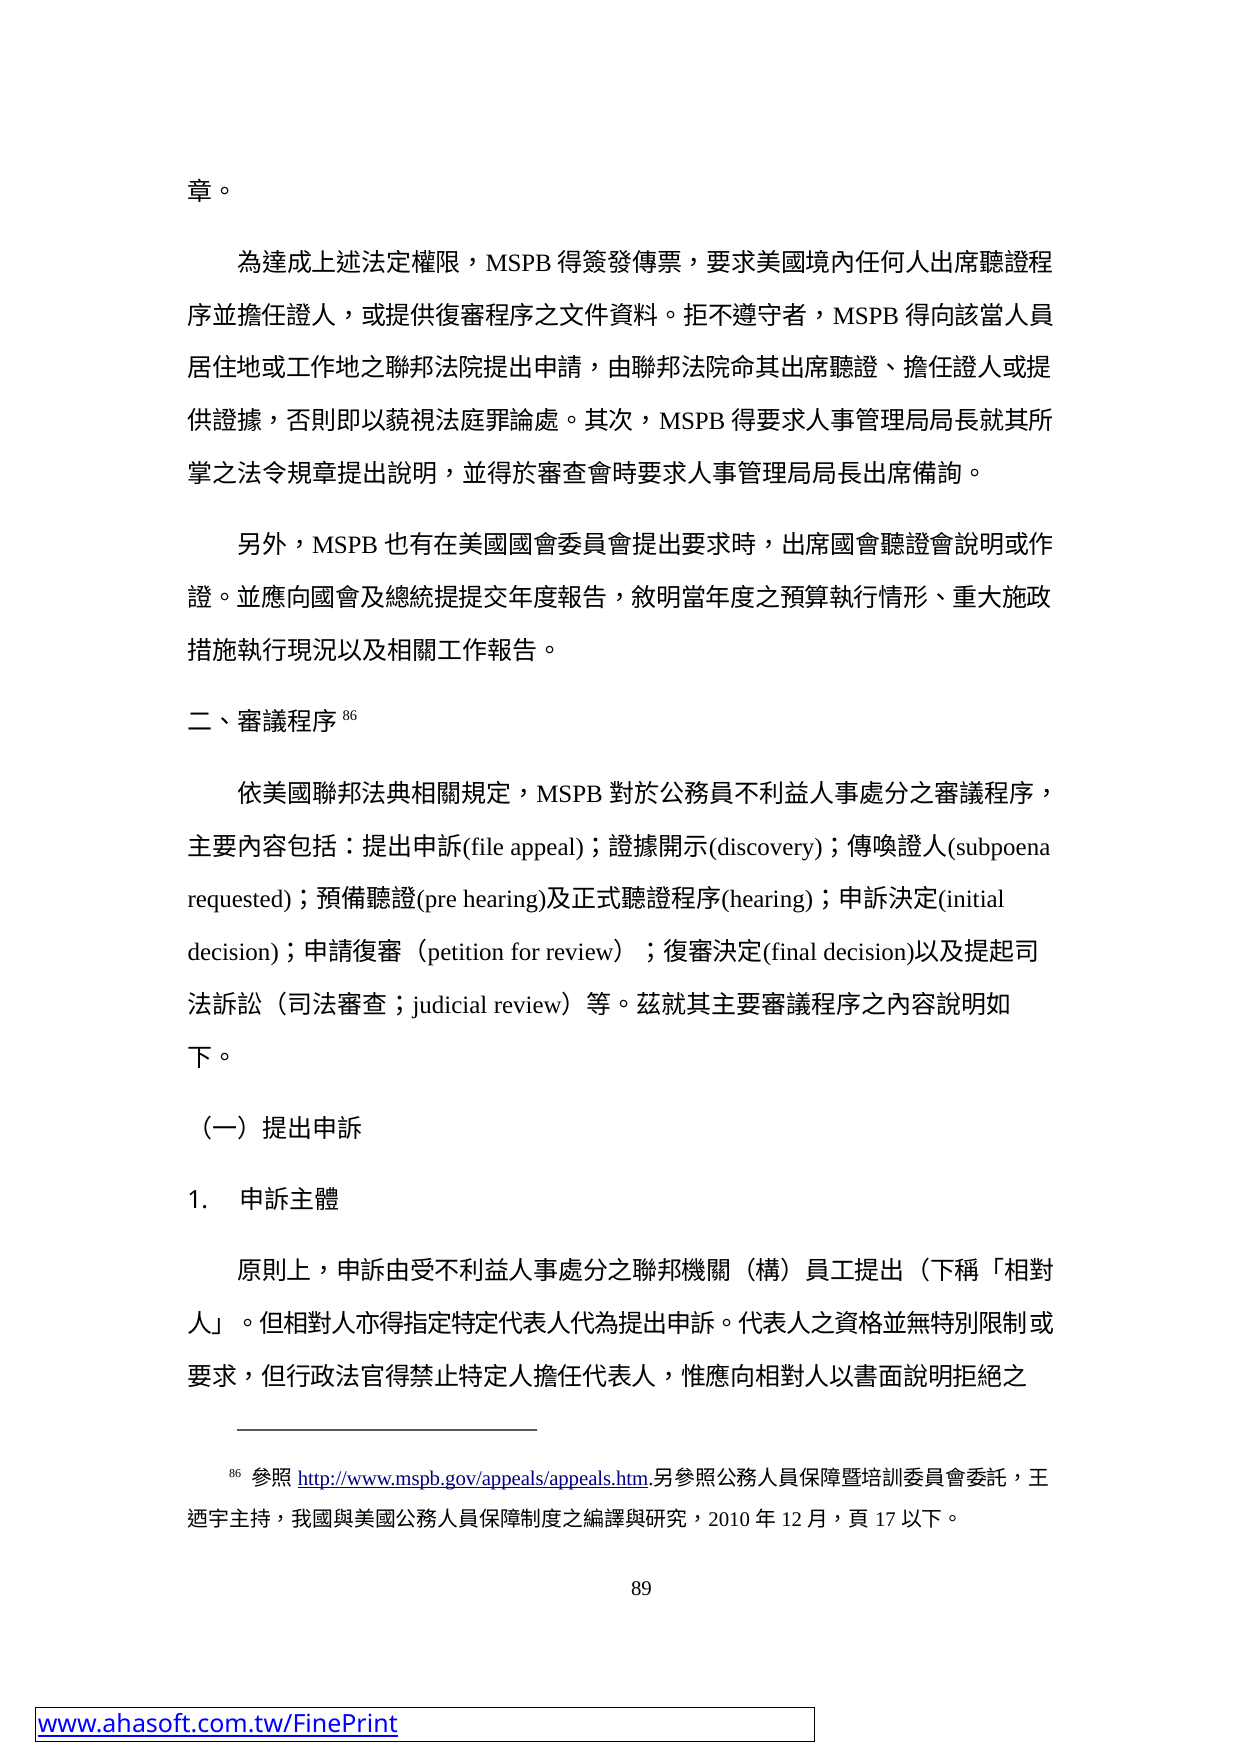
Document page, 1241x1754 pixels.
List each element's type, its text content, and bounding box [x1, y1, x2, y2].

text 為達成上述法定權限，MSPB 得簽發傳票，要求美國境內任何人出席聽證程序並擔任證人，或提供復審程序之文件資料。拒不遵守者，MSPB 得向該當人員居住地或工作地之聯邦法院提出申請，由聯邦法院命其出席聽證、擔任證人或提供證據，否則即以藐視法庭罪論處。其次，MSPB 得要求人事管理局局長就其所掌之法令規章提出說明，並得於審查會時要求人事管理局局長出席備詢。 [187, 245, 1054, 489]
text （一）提出申訴 [187, 1111, 1078, 1144]
text 依美國聯邦法典相關規定，MSPB 對於公務員不利益人事處分之審議程序， 主要內容包括：提出申訴(file appeal)；證據開示(discovery)；傳喚證人(subpoena requested)；預備聽證(pre hearing)及正式聽證程序(hearing)；申訴決定(initial decision)；申請復審（petition for review）；復審決定(final decision)以及提起司法訴訟（司法審查；judicial review）等。茲就其主要審議程序之內容說明如下。 [187, 776, 1060, 1073]
text 另外，MSPB 也有在美國國會委員會提出要求時，出席國會聽證會說明或作證。並應向國會及總統提提交年度報告，敘明當年度之預算執行情形、重大施政措施執行現況以及相關工作報告。 [187, 527, 1054, 666]
text 89 [227, 1576, 1055, 1600]
text 章。 [187, 174, 1078, 208]
text 86 參照 http://www.mspb.gov/appeals/appeals.htm.另參照公務人員保障暨培訓委員會委託，王迺宇主持，我國與美國公務人員保障制度之編譯與研究，2010 年 12 月，頁 17 以下。 [187, 1463, 1054, 1532]
text 原則上，申訴由受不利益人事處分之聯邦機關（構）員工提出（下稱「相對人」。但相對人亦得指定特定代表人代為提出申訴。代表人之資格並無特別限制或要求，但行政法官得禁止特定人擔任代表人，惟應向相對人以書面說明拒絕之 [187, 1253, 1054, 1392]
text 二、審議程序86 [187, 704, 1078, 738]
list 申訴主體 [187, 1182, 1078, 1216]
